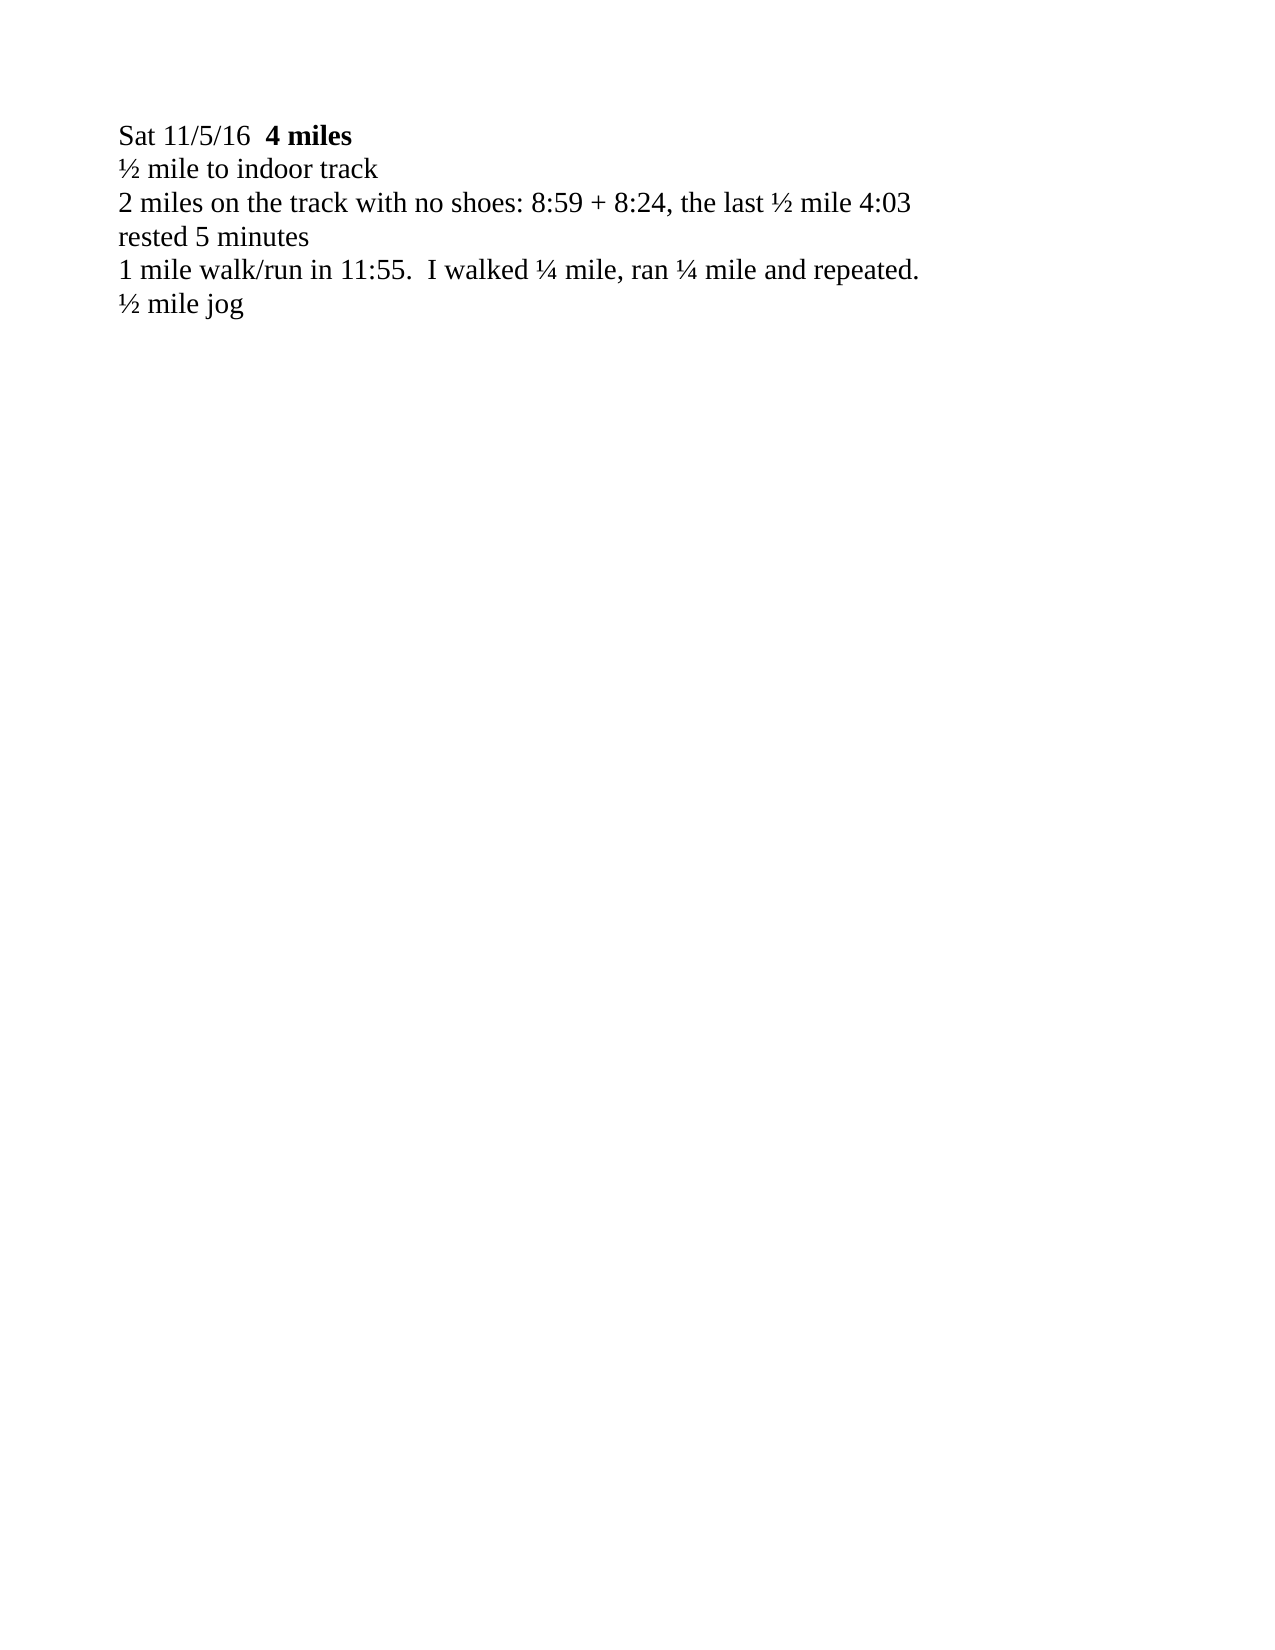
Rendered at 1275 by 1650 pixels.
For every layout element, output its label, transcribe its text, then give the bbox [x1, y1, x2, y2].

text rested 5 minutes [118, 219, 1157, 252]
text ½ mile to indoor track [118, 152, 1157, 185]
text Sat 11/5/16 4 miles [118, 118, 1157, 152]
text 2 miles on the track with no shoes: 8:59 + 8:24, the last ½ mile 4:03 [118, 185, 1157, 219]
text 1 mile walk/run in 11:55. I walked ¼ mile, ran ¼ mile and repeated. [118, 252, 1157, 286]
text ½ mile jog [118, 286, 1157, 319]
